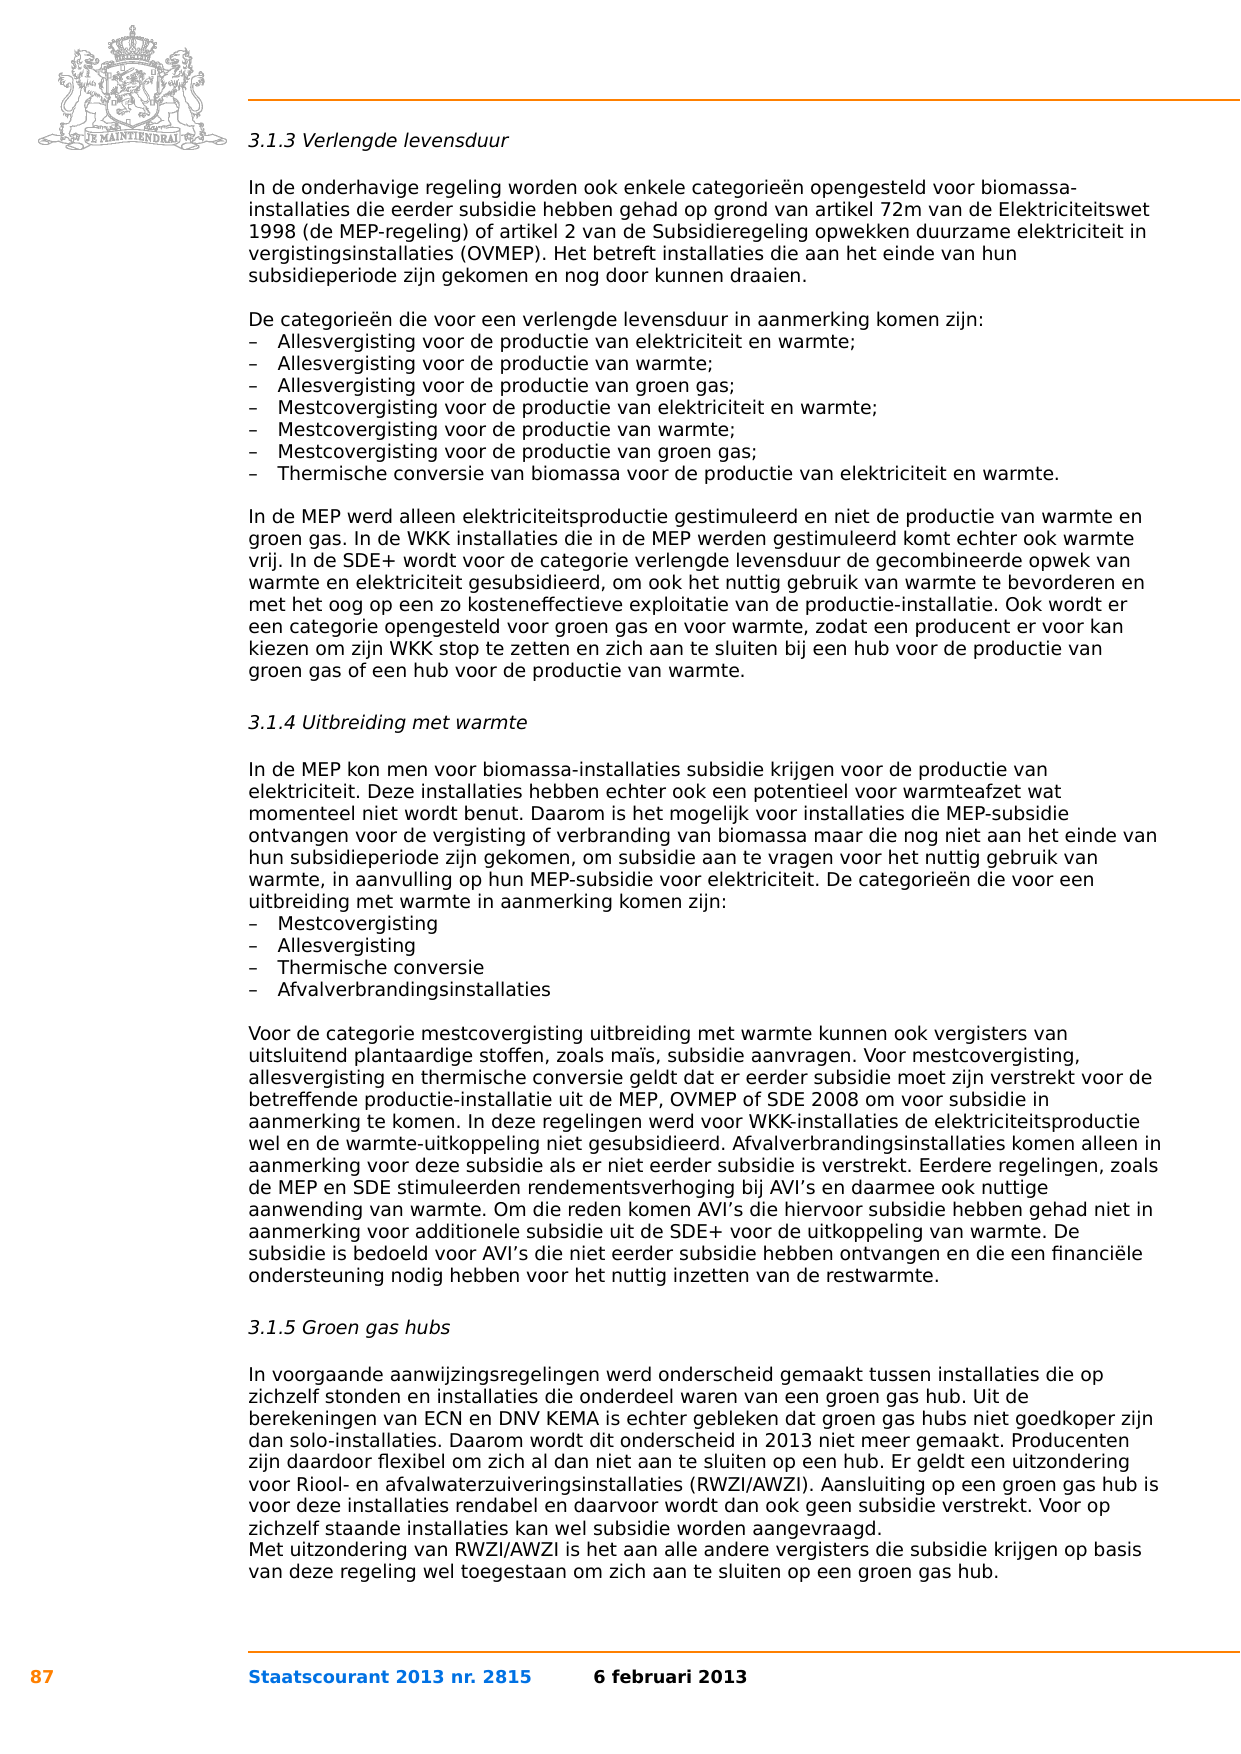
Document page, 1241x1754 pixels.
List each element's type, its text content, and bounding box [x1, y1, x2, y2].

text In voorgaande aanwijzingsregelingen werd onderscheid gemaakt tussen installaties die op zichzelf stonden en installaties die onderdeel waren van een groen gas hub. Uit de berekeningen van ECN en DNV KEMA is echter gebleken dat groen gas hubs niet goedkoper zijn dan solo-installaties. Daarom wordt dit onderscheid in 2013 niet meer gemaakt. Producenten zijn daardoor flexibel om zich al dan niet aan te sluiten op een hub. Er geldt een uitzondering voor Riool- en afvalwaterzuiveringsinstallaties (RWZI/AWZI). Aansluiting op een groen gas hub is voor deze installaties rendabel en daarvoor wordt dan ook geen subsidie verstrekt. Voor op zichzelf staande installaties kan wel subsidie worden aangevraagd. [248, 1363, 1163, 1539]
picture [38, 25, 227, 150]
text Voor de categorie mestcovergisting uitbreiding met warmte kunnen ook vergisters van uitsluitend plantaardige stoffen, zoals maïs, subsidie aanvragen. Voor mestcovergisting, allesvergisting en thermische conversie geldt dat er eerder subsidie moet zijn verstrekt voor de betreffende productie-installatie uit de MEP, OVMEP of SDE 2008 om voor subsidie in aanmerking te komen. In deze regelingen werd voor WKK-installaties de elektriciteitsproductie wel en de warmte-uitkoppeling niet gesubsidieerd. Afvalverbrandingsinstallaties komen alleen in aanmerking voor deze subsidie als er niet eerder subsidie is verstrekt. Eerdere regelingen, zoals de MEP en SDE stimuleerden rendementsverhoging bij AVI’s en daarmee ook nuttige aanwending van warmte. Om die reden komen AVI’s die hiervoor subsidie hebben gehad niet in aanmerking voor additionele subsidie uit de SDE+ voor de uitkoppeling van warmte. De subsidie is bedoeld voor AVI’s die niet eerder subsidie hebben ontvangen en die een financiële ondersteuning nodig hebben voor het nuttig inzetten van de restwarmte. [248, 1023, 1163, 1287]
subtitle 3.1.3 Verlengde levensduur [248, 130, 1163, 152]
text Met uitzondering van RWZI/AWZI is het aan alle andere vergisters die subsidie krijgen op basis van deze regeling wel toegestaan om zich aan te sluiten op een groen gas hub. [248, 1539, 1163, 1583]
text – Thermische conversie [248, 957, 1163, 979]
text – Afvalverbrandingsinstallaties [248, 979, 1163, 1001]
text – Allesvergisting voor de productie van groen gas; [248, 374, 1163, 397]
text – Allesvergisting voor de productie van elektriciteit en warmte; [248, 331, 1163, 353]
subtitle 3.1.4 Uitbreiding met warmte [248, 712, 1163, 734]
text – Thermische conversie van biomassa voor de productie van elektriciteit en warmte. [248, 462, 1163, 484]
text – Mestcovergisting voor de productie van elektriciteit en warmte; [248, 397, 1163, 418]
text – Mestcovergisting [248, 913, 1163, 935]
text De categorieën die voor een verlengde levensduur in aanmerking komen zijn: [248, 309, 1163, 331]
text – Allesvergisting voor de productie van warmte; [248, 353, 1163, 374]
subtitle 3.1.5 Groen gas hubs [248, 1317, 1163, 1338]
text – Allesvergisting [248, 935, 1163, 957]
text – Mestcovergisting voor de productie van warmte; [248, 418, 1163, 441]
text – Mestcovergisting voor de productie van groen gas; [248, 441, 1163, 462]
text In de onderhavige regeling worden ook enkele categorieën opengesteld voor biomassa-installaties die eerder subsidie hebben gehad op grond van artikel 72m van de Elektriciteitswet 1998 (de MEP-regeling) of artikel 2 van de Subsidieregeling opwekken duurzame elektriciteit in vergistingsinstallaties (OVMEP). Het betreft installaties die aan het einde van hun subsidieperiode zijn gekomen en nog door kunnen draaien. [248, 177, 1163, 287]
text In de MEP kon men voor biomassa-installaties subsidie krijgen voor de productie van elektriciteit. Deze installaties hebben echter ook een potentieel voor warmteafzet wat momenteel niet wordt benut. Daarom is het mogelijk voor installaties die MEP-subsidie ontvangen voor de vergisting of verbranding van biomassa maar die nog niet aan het einde van hun subsidieperiode zijn gekomen, om subsidie aan te vragen voor het nuttig gebruik van warmte, in aanvulling op hun MEP-subsidie voor elektriciteit. De categorieën die voor een uitbreiding met warmte in aanmerking komen zijn: [248, 759, 1163, 913]
text In de MEP werd alleen elektriciteitsproductie gestimuleerd en niet de productie van warmte en groen gas. In de WKK installaties die in de MEP werden gestimuleerd komt echter ook warmte vrij. In de SDE+ wordt voor de categorie verlengde levensduur de gecombineerde opwek van warmte en elektriciteit gesubsidieerd, om ook het nuttig gebruik van warmte te bevorderen en met het oog op een zo kosteneffectieve exploitatie van de productie-installatie. Ook wordt er een categorie opengesteld voor groen gas en voor warmte, zodat een producent er voor kan kiezen om zijn WKK stop te zetten en zich aan te sluiten bij een hub voor de productie van groen gas of een hub voor de productie van warmte. [248, 506, 1163, 682]
